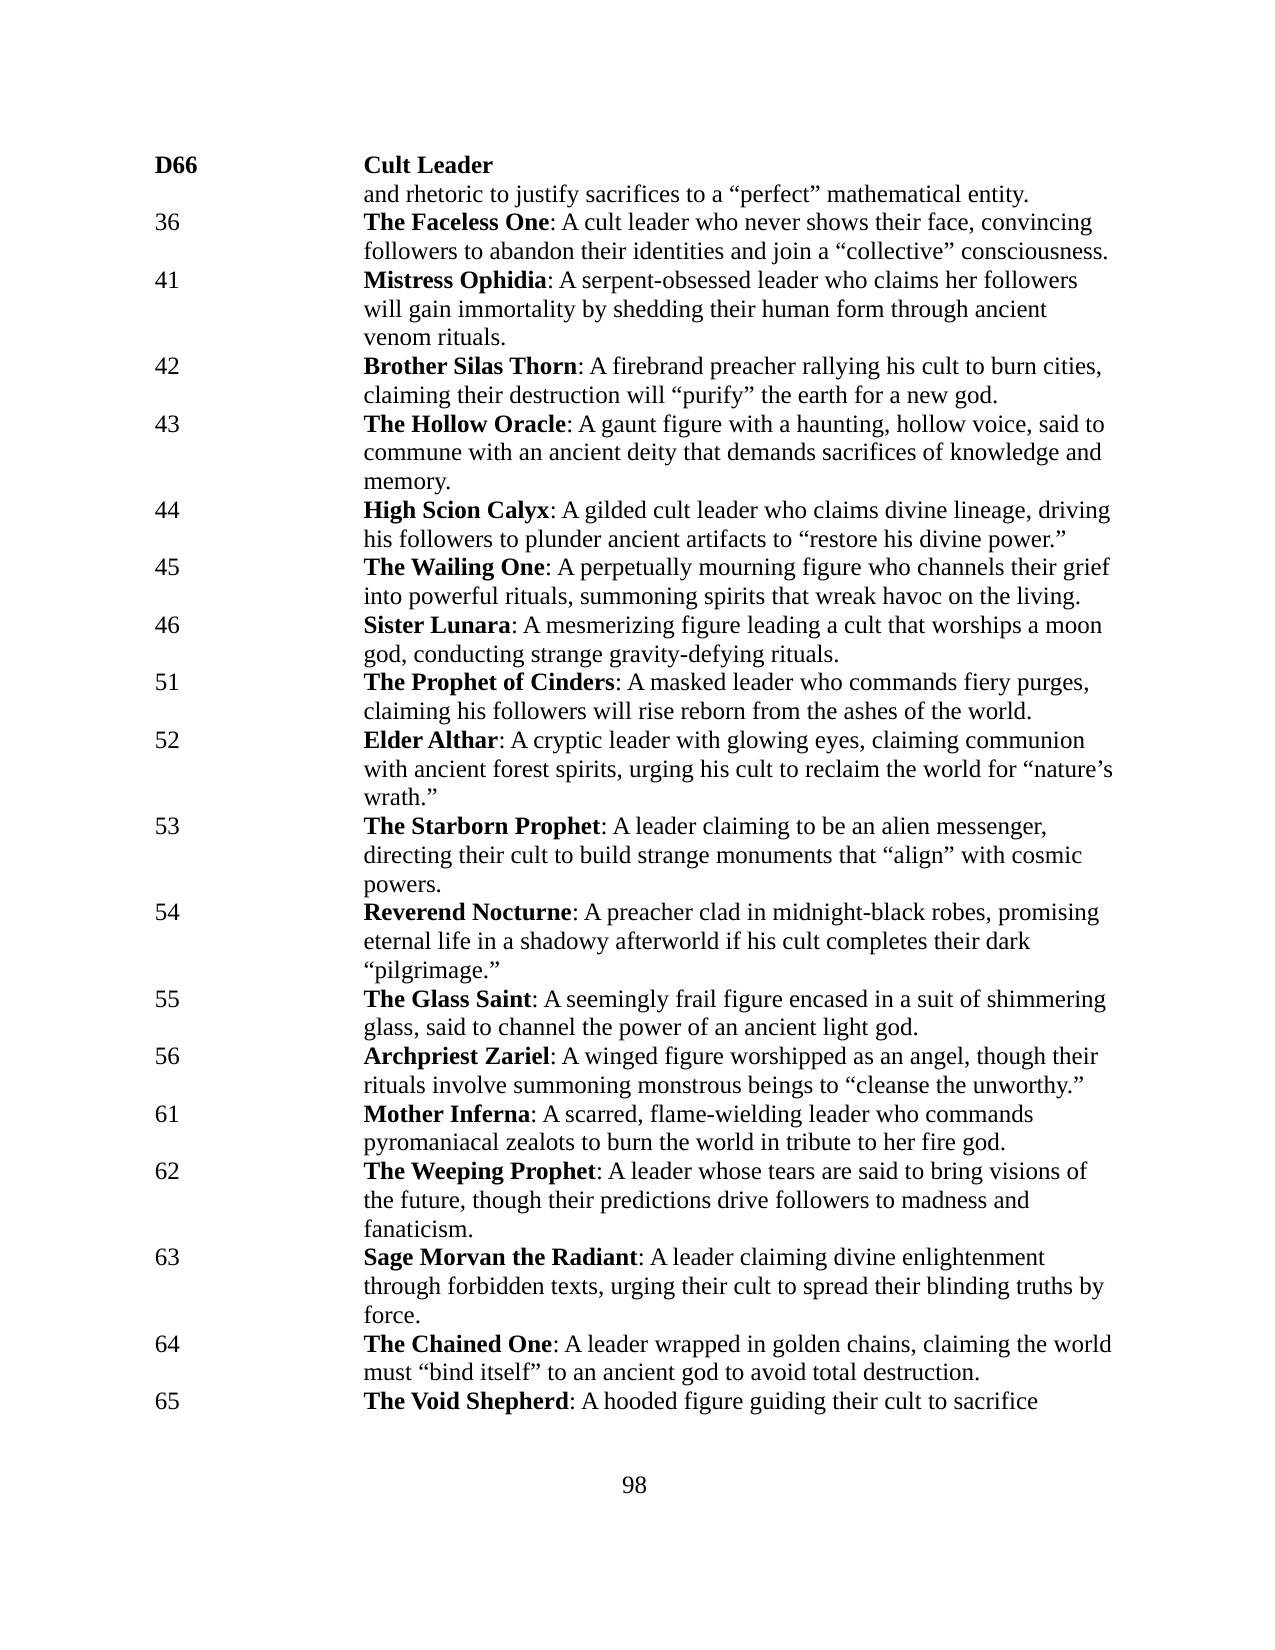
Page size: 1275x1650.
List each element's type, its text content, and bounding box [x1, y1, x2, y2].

table_cell The Prophet of Cinders: A masked leader who commands fiery purges, claiming his followers will rise reborn from the ashes of the world. [359, 668, 1125, 725]
table_cell and rhetoric to justify sacrifices to a “perfect” mathematical entity. [359, 179, 1125, 207]
table_cell [150, 179, 359, 207]
table_cell The Starborn Prophet: A leader claiming to be an alien messenger, directing their cult to build strange monuments that “align” with cosmic powers. [359, 811, 1125, 897]
table_cell 44 [150, 495, 359, 552]
table_cell Archpriest Zariel: A winged figure worshipped as an angel, though their rituals involve summoning monstrous beings to “cleanse the unworthy.” [359, 1041, 1125, 1099]
table_cell 65 [150, 1386, 359, 1415]
table_cell 51 [150, 668, 359, 725]
table_cell 62 [150, 1156, 359, 1242]
table_cell Mistress Ophidia: A serpent-obsessed leader who claims her followers will gain immortality by shedding their human form through ancient venom rituals. [359, 265, 1125, 351]
table_cell 64 [150, 1329, 359, 1386]
table_cell The Void Shepherd: A hooded figure guiding their cult to sacrifice [359, 1386, 1125, 1415]
table_cell Brother Silas Thorn: A firebrand preacher rallying his cult to burn cities, claiming their destruction will “purify” the earth for a new god. [359, 351, 1125, 409]
table_cell Mother Inferna: A scarred, flame-wielding leader who commands pyromaniacal zealots to burn the world in tribute to her fire god. [359, 1099, 1125, 1156]
table_cell High Scion Calyx: A gilded cult leader who claims divine lineage, driving his followers to plunder ancient artifacts to “restore his divine power.” [359, 495, 1125, 552]
table_cell Sister Lunara: A mesmerizing figure leading a cult that worships a moon god, conducting strange gravity-defying rituals. [359, 610, 1125, 667]
table_cell 63 [150, 1243, 359, 1329]
table_cell Reverend Nocturne: A preacher clad in midnight-black robes, promising eternal life in a shadowy afterworld if his cult completes their dark “pilgrimage.” [359, 898, 1125, 984]
table_cell Sage Morvan the Radiant: A leader claiming divine enlightenment through forbidden texts, urging their cult to spread their blinding truths by force. [359, 1243, 1125, 1329]
table_header Cult Leader [359, 150, 1125, 179]
table_cell The Weeping Prophet: A leader whose tears are said to bring visions of the future, though their predictions drive followers to madness and fanaticism. [359, 1156, 1125, 1242]
table_cell The Wailing One: A perpetually mourning figure who channels their grief into powerful rituals, summoning spirits that wreak havoc on the living. [359, 553, 1125, 610]
table_cell 56 [150, 1041, 359, 1099]
table_cell 52 [150, 725, 359, 811]
table_cell Elder Althar: A cryptic leader with glowing eyes, claiming communion with ancient forest spirits, urging his cult to reclaim the world for “nature’s wrath.” [359, 725, 1125, 811]
table_cell 42 [150, 351, 359, 409]
table_cell 41 [150, 265, 359, 351]
table_cell The Hollow Oracle: A gaunt figure with a haunting, hollow voice, said to commune with an ancient deity that demands sacrifices of knowledge and memory. [359, 409, 1125, 495]
table_cell The Faceless One: A cult leader who never shows their face, convincing followers to abandon their identities and join a “collective” consciousness. [359, 208, 1125, 265]
table_cell 55 [150, 984, 359, 1041]
table_cell The Chained One: A leader wrapped in golden chains, claiming the world must “bind itself” to an ancient god to avoid total destruction. [359, 1329, 1125, 1386]
table_cell The Glass Saint: A seemingly frail figure encased in a suit of shimmering glass, said to channel the power of an ancient light god. [359, 984, 1125, 1041]
table_cell 43 [150, 409, 359, 495]
table_header D66 [150, 150, 359, 179]
table_cell 45 [150, 553, 359, 610]
table_cell 54 [150, 898, 359, 984]
table_cell 61 [150, 1099, 359, 1156]
table_cell 46 [150, 610, 359, 667]
table_cell 53 [150, 811, 359, 897]
table_cell 36 [150, 208, 359, 265]
